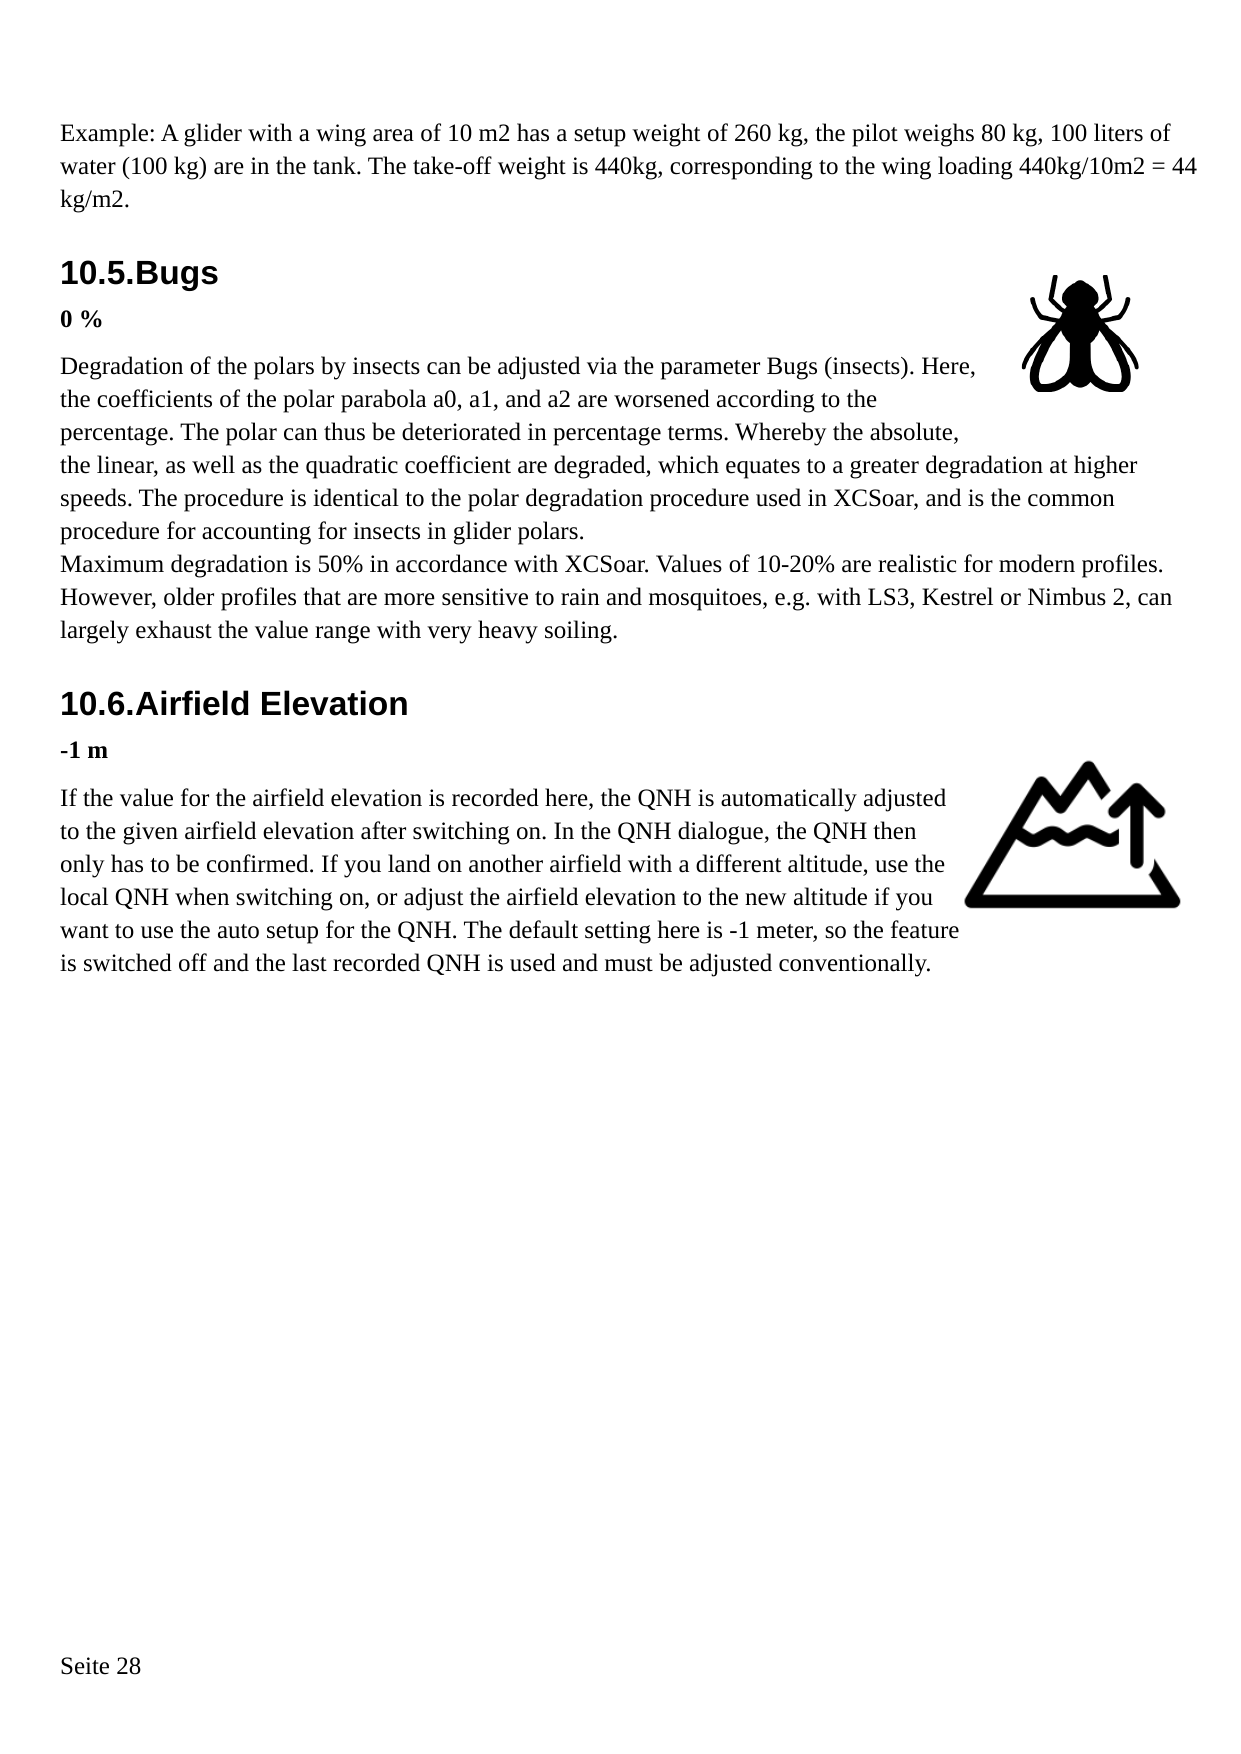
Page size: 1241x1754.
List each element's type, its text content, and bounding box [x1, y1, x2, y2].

picture [959, 721, 1186, 948]
text [1186, 735, 1207, 764]
picture [1021, 275, 1139, 392]
subtitle Airfield Elevation [60, 684, 1207, 723]
text If the value for the airfield elevation is recorded here, the QNH is automatically adjusted to the given airfield elevation after switching on. In the QNH dialogue, the QNH then only has to be confirmed. If you land on another airfield with a different altitude, use the local QNH when switching on, or adjust the airfield elevation to the new altitude if you want to use the auto setup for the QNH. The default setting here is -1 meter, so the feature is switched off and the last recorded QNH is used and must be adjusted conventionally. [60, 783, 1207, 977]
text Example: A glider with a wing area of 10 m2 has a setup weight of 260 kg, the pilot weighs 80 kg, 100 liters of water (100 kg) are in the tank. The take-off weight is 440kg, corresponding to the wing loading 440kg/10m2 = 44 kg/m2. [60, 118, 1207, 213]
text 0 % [60, 304, 1021, 332]
text Degradation of the polars by insects can be adjusted via the parameter Bugs (insects). Here, the coefficients of the polar parabola a0, a1, and a2 are worsened according to the percentage. The polar can thus be deteriorated in percentage terms. Whereby the absolute, the linear, as well as the quadratic coefficient are degraded, which equates to a greater degradation at higher speeds. The procedure is identical to the polar degradation procedure used in XCSoar, and is the common procedure for accounting for insects in glider polars. Maximum degradation is 50% in accordance with XCSoar. Values ​​of 10-20% are realistic for modern profiles. However, older profiles that are more sensitive to rain and mosquitoes, e.g. with LS3, Kestrel or Nimbus 2, can largely exhaust the value range with very heavy soiling. [60, 351, 1207, 644]
text -1 m [60, 735, 959, 764]
text [1139, 304, 1207, 332]
subtitle Bugs [60, 253, 1207, 291]
